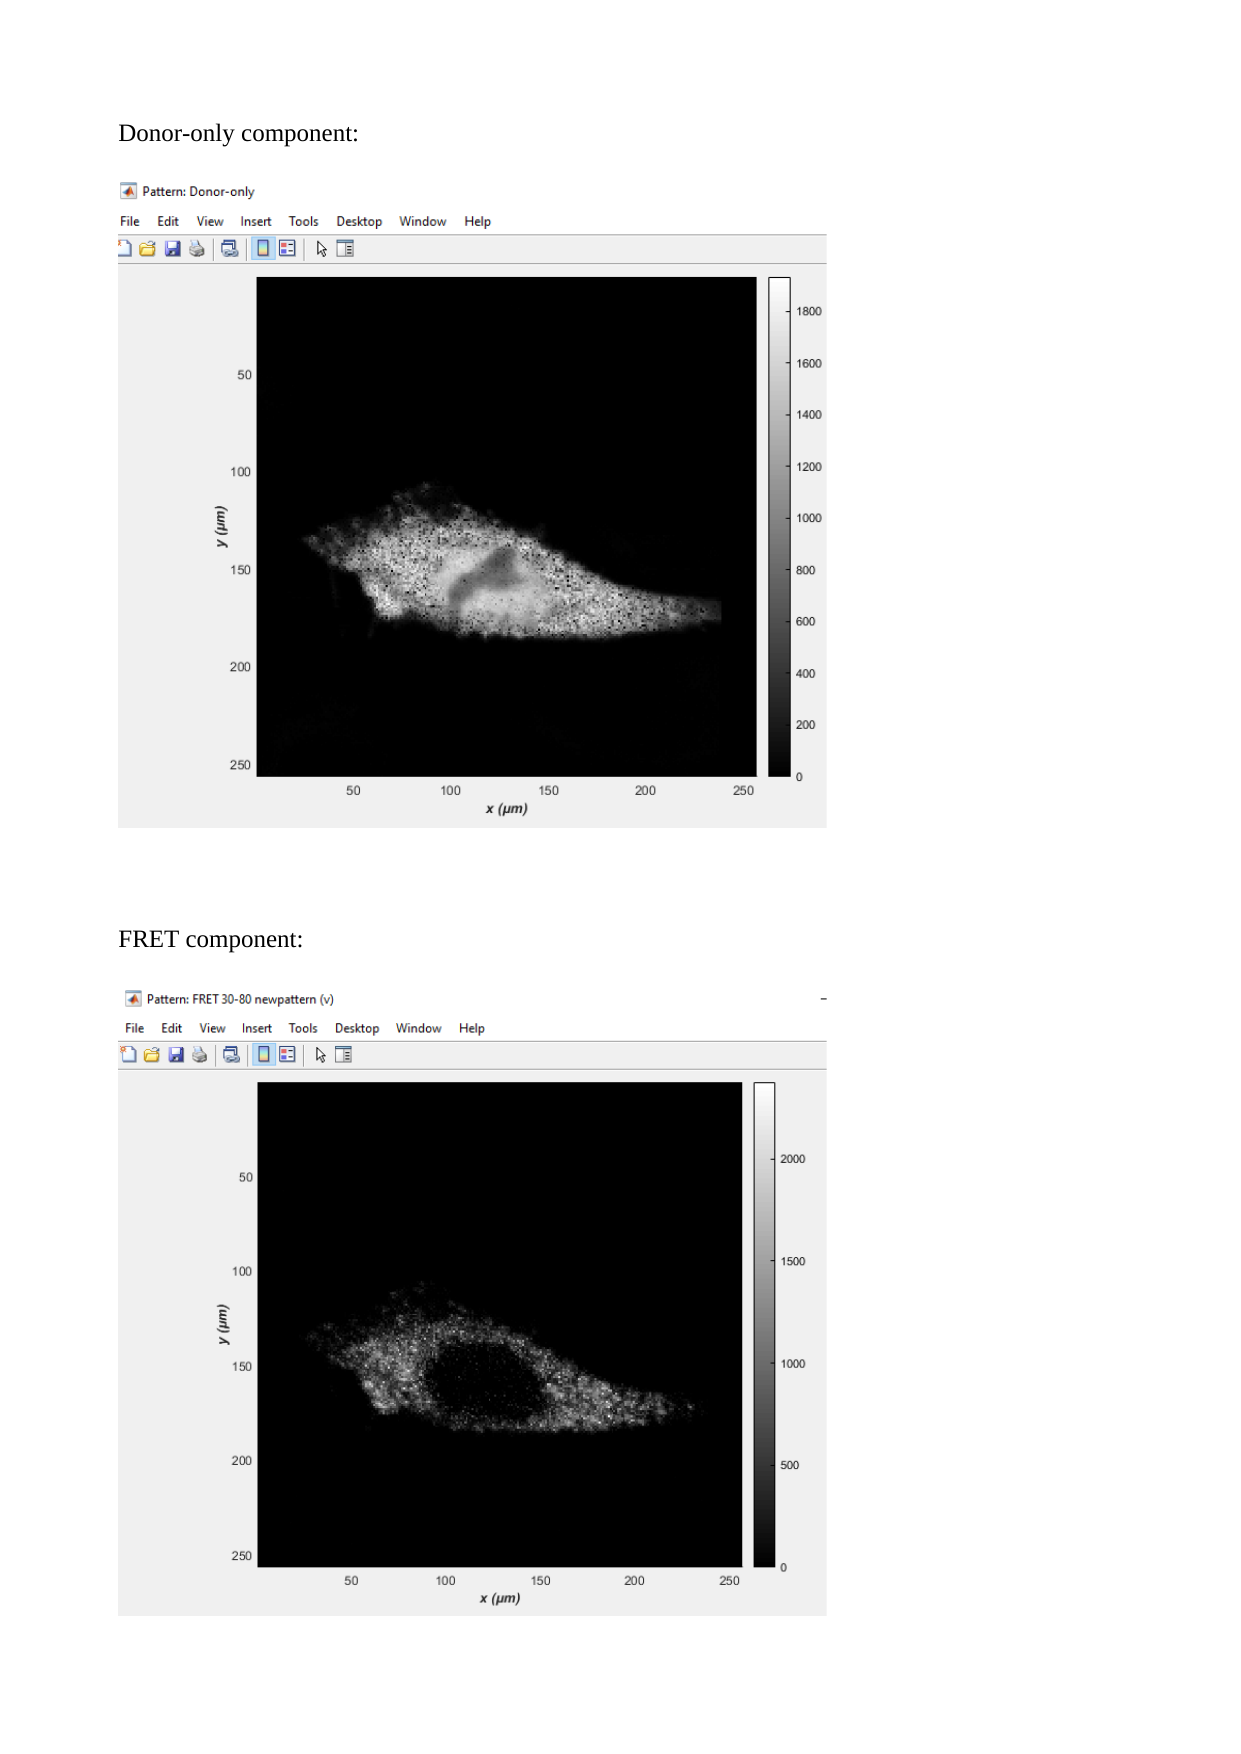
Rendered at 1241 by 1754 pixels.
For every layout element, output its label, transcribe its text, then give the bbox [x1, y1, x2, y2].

text Donor-only component: [118, 118, 1122, 147]
picture [118, 180, 827, 828]
picture [118, 986, 827, 1616]
text FRET component: [118, 924, 1122, 953]
